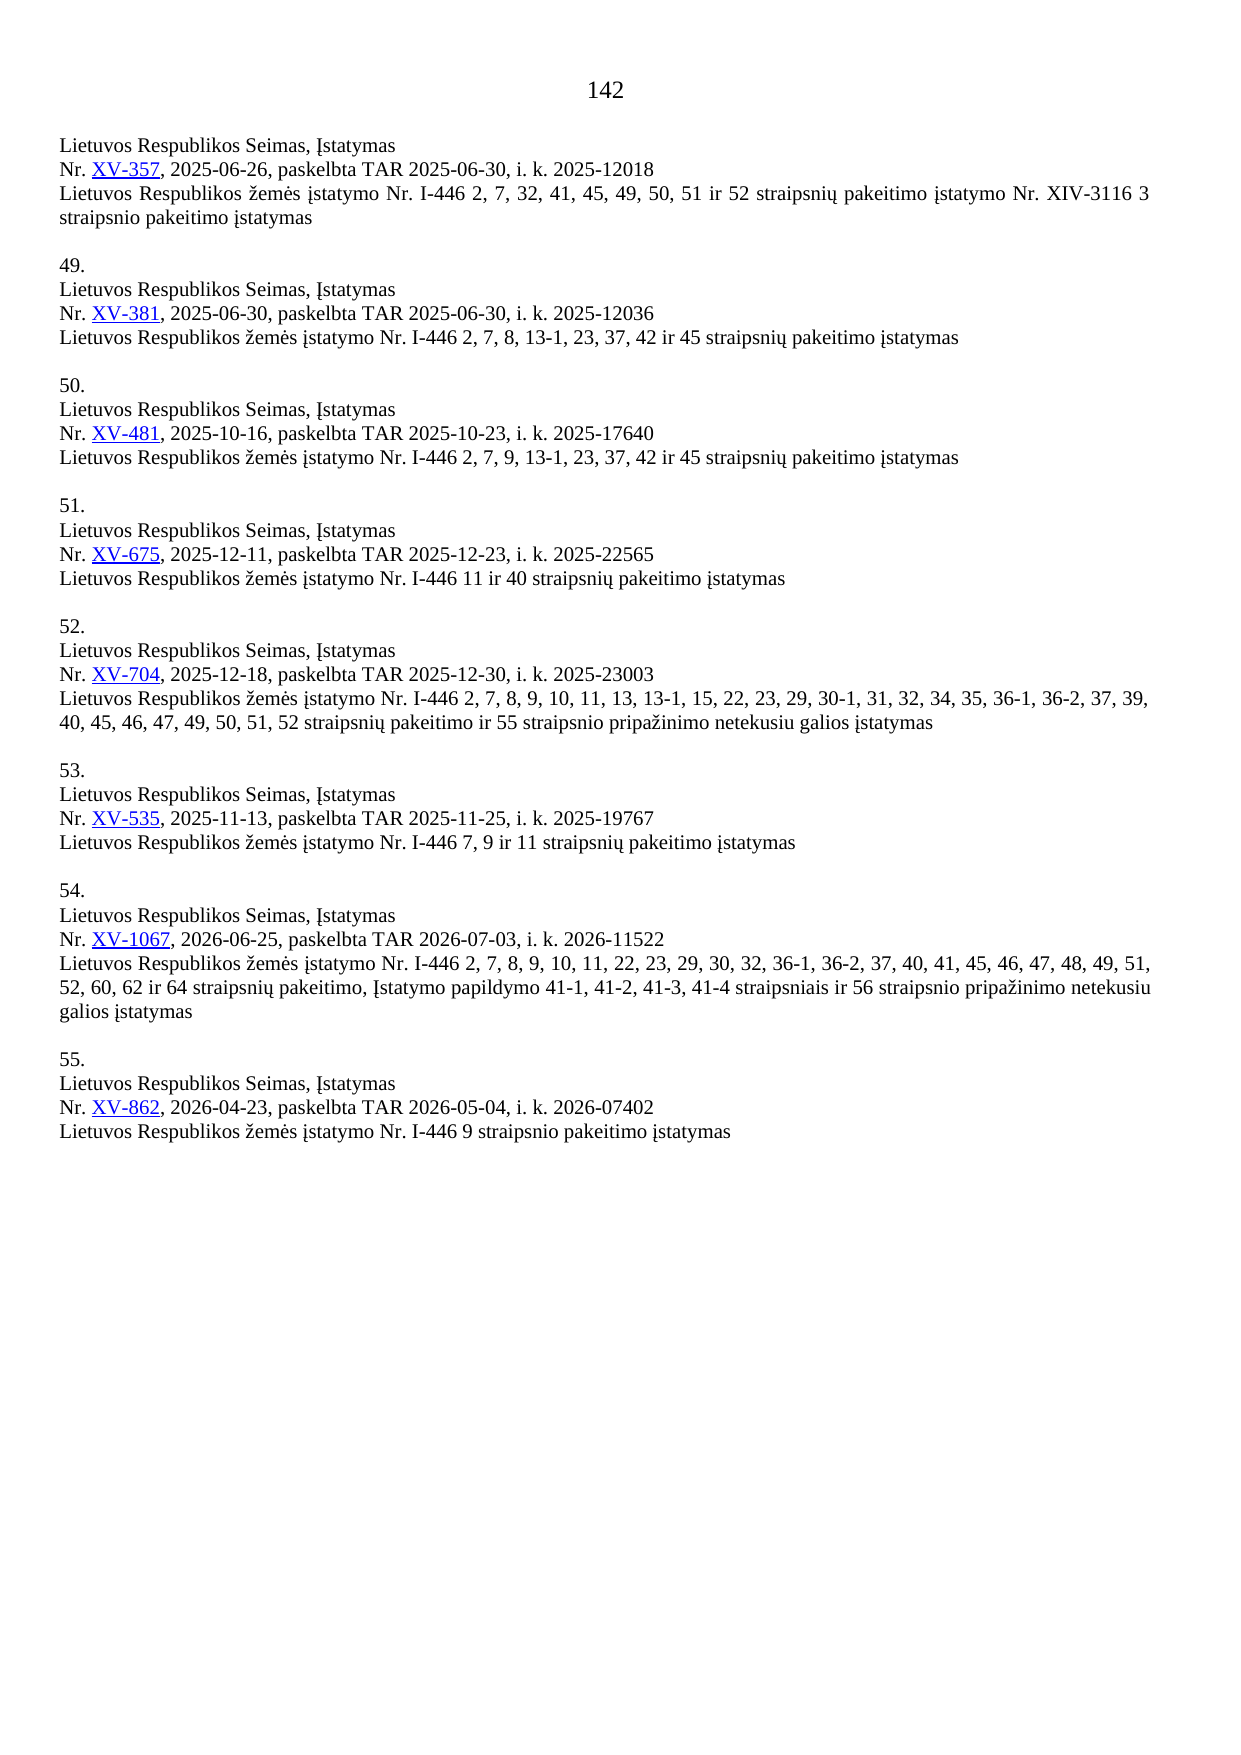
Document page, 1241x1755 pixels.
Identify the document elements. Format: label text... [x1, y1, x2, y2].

text Lietuvos Respublikos žemės įstatymo Nr. I-446 2, 7, 32, 41, 45, 49, 50, 51 ir 52 straipsnių pakeitimo įstatymo Nr. XIV-3116 3 straipsnio pakeitimo įstatymas [59, 181, 1152, 229]
text Lietuvos Respublikos Seimas, Įstatymas [59, 277, 1152, 301]
text Nr. XV-535, 2025-11-13, paskelbta TAR 2025-11-25, i. k. 2025-19767 [59, 806, 1152, 830]
text 55. [59, 1047, 1152, 1071]
text Lietuvos Respublikos žemės įstatymo Nr. I-446 2, 7, 8, 9, 10, 11, 22, 23, 29, 30, 32, 36-1, 36-2, 37, 40, 41, 45, 46, 47, 48, 49, 51, 52, 60, 62 ir 64 straipsnių pakeitimo, Įstatymo papildymo 41-1, 41-2, 41-3, 41-4 straipsniais ir 56 straipsnio pripažinimo netekusiu galios įstatymas [59, 951, 1152, 1023]
text Nr. XV-481, 2025-10-16, paskelbta TAR 2025-10-23, i. k. 2025-17640 [59, 421, 1152, 445]
text Lietuvos Respublikos žemės įstatymo Nr. I-446 2, 7, 8, 9, 10, 11, 13, 13-1, 15, 22, 23, 29, 30-1, 31, 32, 34, 35, 36-1, 36-2, 37, 39, 40, 45, 46, 47, 49, 50, 51, 52 straipsnių pakeitimo ir 55 straipsnio pripažinimo netekusiu galios įstatymas [59, 686, 1152, 734]
text Lietuvos Respublikos Seimas, Įstatymas [59, 397, 1152, 421]
text Lietuvos Respublikos žemės įstatymo Nr. I-446 2, 7, 9, 13-1, 23, 37, 42 ir 45 straipsnių pakeitimo įstatymas [59, 445, 1152, 469]
text Nr. XV-381, 2025-06-30, paskelbta TAR 2025-06-30, i. k. 2025-12036 [59, 301, 1152, 325]
text Lietuvos Respublikos Seimas, Įstatymas [59, 638, 1152, 662]
text Nr. XV-862, 2026-04-23, paskelbta TAR 2026-05-04, i. k. 2026-07402 [59, 1095, 1152, 1119]
text Nr. XV-1067, 2026-06-25, paskelbta TAR 2026-07-03, i. k. 2026-11522 [59, 927, 1152, 951]
text Lietuvos Respublikos Seimas, Įstatymas [59, 782, 1152, 806]
text Lietuvos Respublikos Seimas, Įstatymas [59, 132, 1152, 157]
text 52. [59, 614, 1152, 638]
text Lietuvos Respublikos žemės įstatymo Nr. I-446 11 ir 40 straipsnių pakeitimo įstatymas [59, 566, 1152, 590]
text 51. [59, 493, 1152, 517]
text Lietuvos Respublikos Seimas, Įstatymas [59, 902, 1152, 927]
text Nr. XV-357, 2025-06-26, paskelbta TAR 2025-06-30, i. k. 2025-12018 [59, 157, 1152, 181]
text Lietuvos Respublikos žemės įstatymo Nr. I-446 9 straipsnio pakeitimo įstatymas [59, 1119, 1152, 1143]
text 50. [59, 373, 1152, 397]
text Nr. XV-675, 2025-12-11, paskelbta TAR 2025-12-23, i. k. 2025-22565 [59, 542, 1152, 566]
text 49. [59, 253, 1152, 277]
text 53. [59, 758, 1152, 782]
text 54. [59, 878, 1152, 902]
text Lietuvos Respublikos žemės įstatymo Nr. I-446 2, 7, 8, 13-1, 23, 37, 42 ir 45 straipsnių pakeitimo įstatymas [59, 325, 1152, 349]
text Lietuvos Respublikos žemės įstatymo Nr. I-446 7, 9 ir 11 straipsnių pakeitimo įstatymas [59, 830, 1152, 854]
text Lietuvos Respublikos Seimas, Įstatymas [59, 1071, 1152, 1095]
text Lietuvos Respublikos Seimas, Įstatymas [59, 517, 1152, 542]
text Nr. XV-704, 2025-12-18, paskelbta TAR 2025-12-30, i. k. 2025-23003 [59, 662, 1152, 686]
